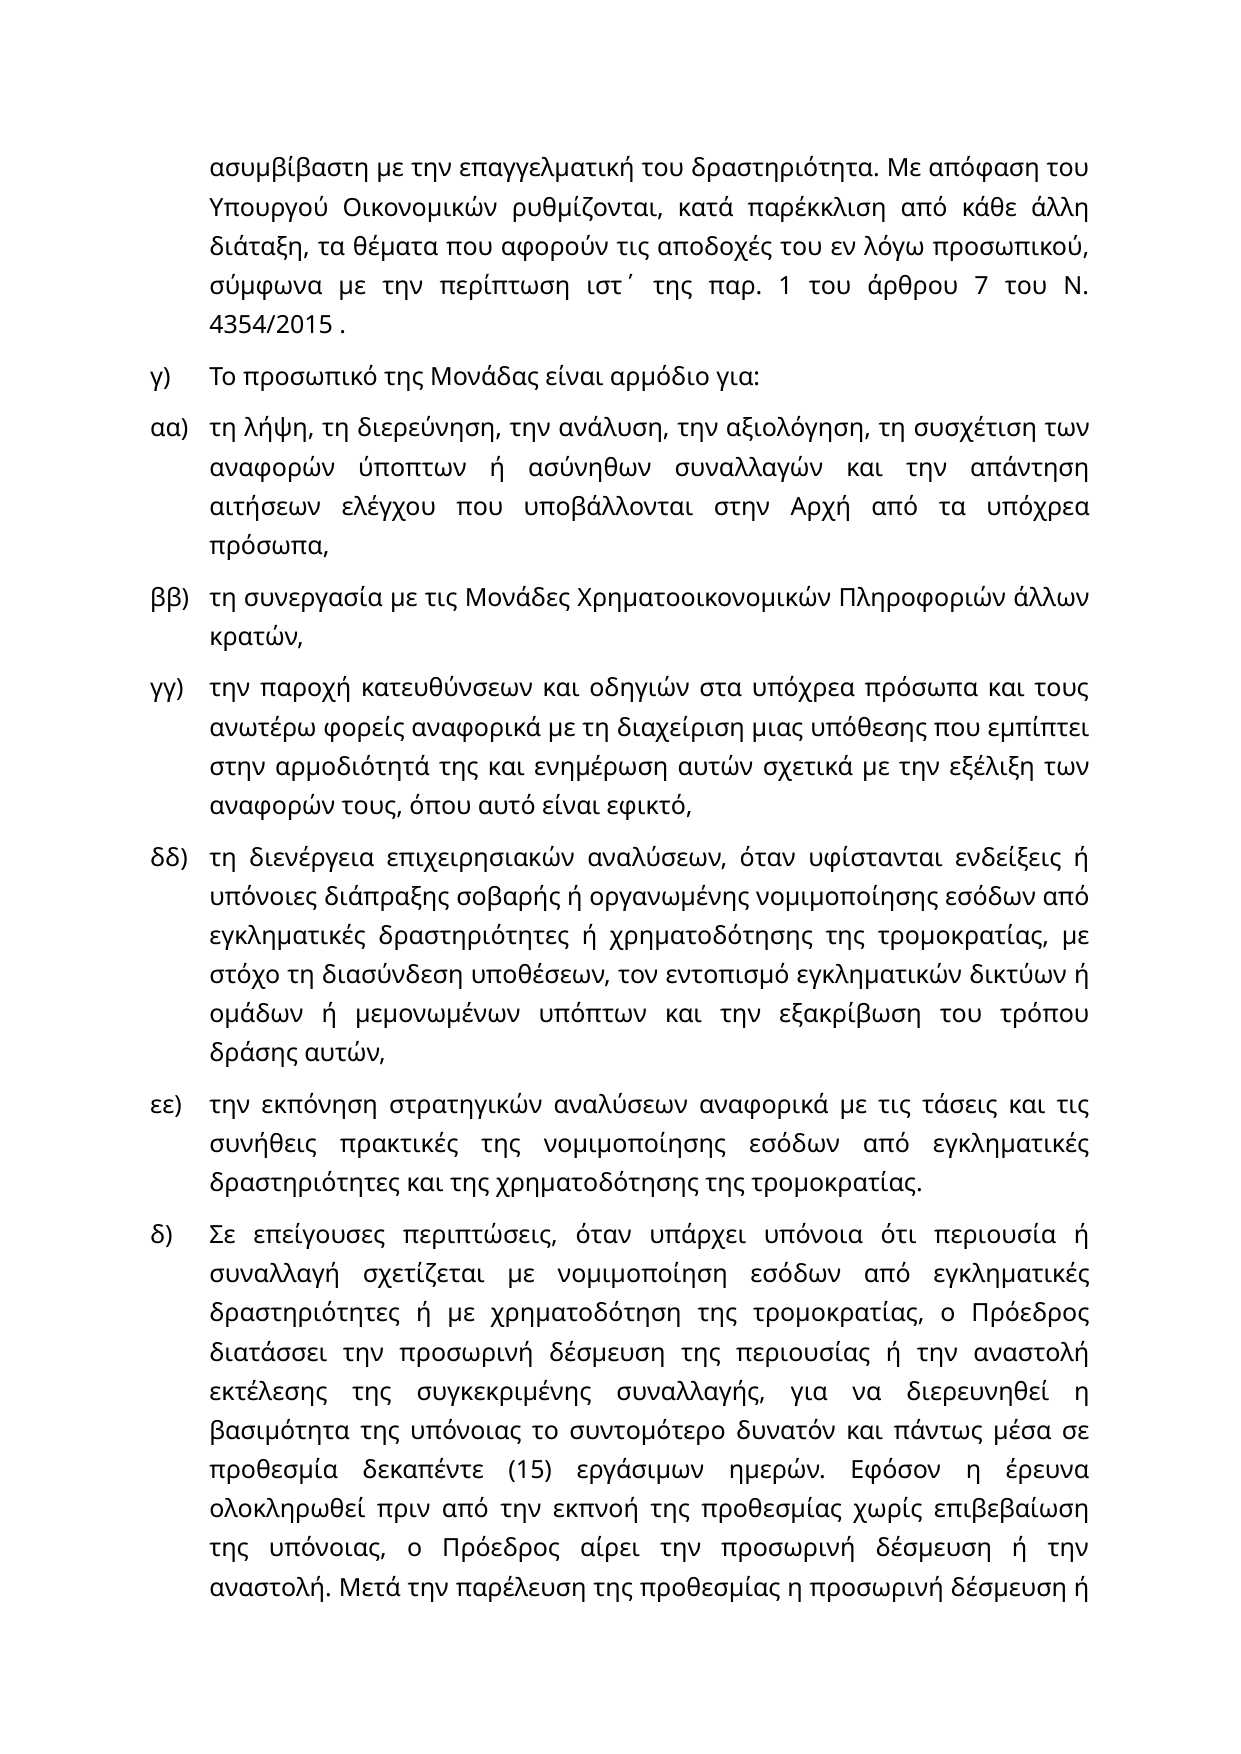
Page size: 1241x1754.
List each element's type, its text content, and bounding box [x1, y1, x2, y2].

list αα) τη λήψη, τη διερεύνηση, την ανάλυση, την αξιολόγηση, τη συσχέτιση των αναφορών ύποπτων ή ασύνηθων συναλλαγών και την απάντηση αιτήσεων ελέγχου που υποβάλλονται στην Αρχή από τα υπόχρεα πρόσωπα, [150, 410, 1090, 562]
list γγ) την παροχή κατευθύνσεων και οδηγιών στα υπόχρεα πρόσωπα και τους ανωτέρω φορείς αναφορικά με τη διαχείριση μιας υπόθεσης που εμπίπτει στην αρμοδιότητά της και ενημέρωση αυτών σχετικά με την εξέλιξη των αναφορών τους, όπου αυτό είναι εφικτό, [150, 670, 1090, 822]
list ββ) τη συνεργασία με τις Μονάδες Χρηματοοικονομικών Πληροφοριών άλλων κρατών, [150, 579, 1090, 652]
list δ) Σε επείγουσες περιπτώσεις, όταν υπάρχει υπόνοια ότι περιουσία ή συναλλαγή σχετίζεται με νομιμοποίηση εσόδων από εγκληματικές δραστηριότητες ή με χρηματοδότηση της τρομοκρατίας, ο Πρόεδρος διατάσσει την προσωρινή δέσμευση της περιουσίας ή την αναστολή εκτέλεσης της συγκεκριμένης συναλλαγής, για να διερευνηθεί η βασιμότητα της υπόνοιας το συντομότερο δυνατόν και πάντως μέσα σε προθεσμία δεκαπέντε (15) εργάσιμων ημερών. Εφόσον η έρευνα ολοκληρωθεί πριν από την εκπνοή της προθεσμίας χωρίς επιβεβαίωση της υπόνοιας, ο Πρόεδρος αίρει την προσωρινή δέσμευση ή την αναστολή. Μετά την παρέλευση της προθεσμίας η προσωρινή δέσμευση ή [150, 1217, 1090, 1603]
list ασυμβίβαστη με την επαγγελματική του δραστηριότητα. Με απόφαση του Υπουργού Οικονομικών ρυθμίζονται, κατά παρέκκλιση από κάθε άλλη διάταξη, τα θέματα που αφορούν τις αποδοχές του εν λόγω προσωπικού, σύμφωνα με την περίπτωση ιστ΄ της παρ. 1 του άρθρου 7 του Ν. 4354/2015 . [150, 150, 1090, 341]
list εε) την εκπόνηση στρατηγικών αναλύσεων αναφορικά με τις τάσεις και τις συνήθεις πρακτικές της νομιμοποίησης εσόδων από εγκληματικές δραστηριότητες και της χρηματοδότησης της τρομοκρατίας. [150, 1087, 1090, 1199]
list δδ) τη διενέργεια επιχειρησιακών αναλύσεων, όταν υφίστανται ενδείξεις ή υπόνοιες διάπραξης σοβαρής ή οργανωμένης νομιμοποίησης εσόδων από εγκληματικές δραστηριότητες ή χρηματοδότησης της τρομοκρατίας, με στόχο τη διασύνδεση υποθέσεων, τον εντοπισμό εγκληματικών δικτύων ή ομάδων ή μεμονωμένων υπόπτων και την εξακρίβωση του τρόπου δράσης αυτών, [150, 839, 1090, 1069]
list γ) Το προσωπικό της Μονάδας είναι αρμόδιο για: [150, 358, 1090, 392]
